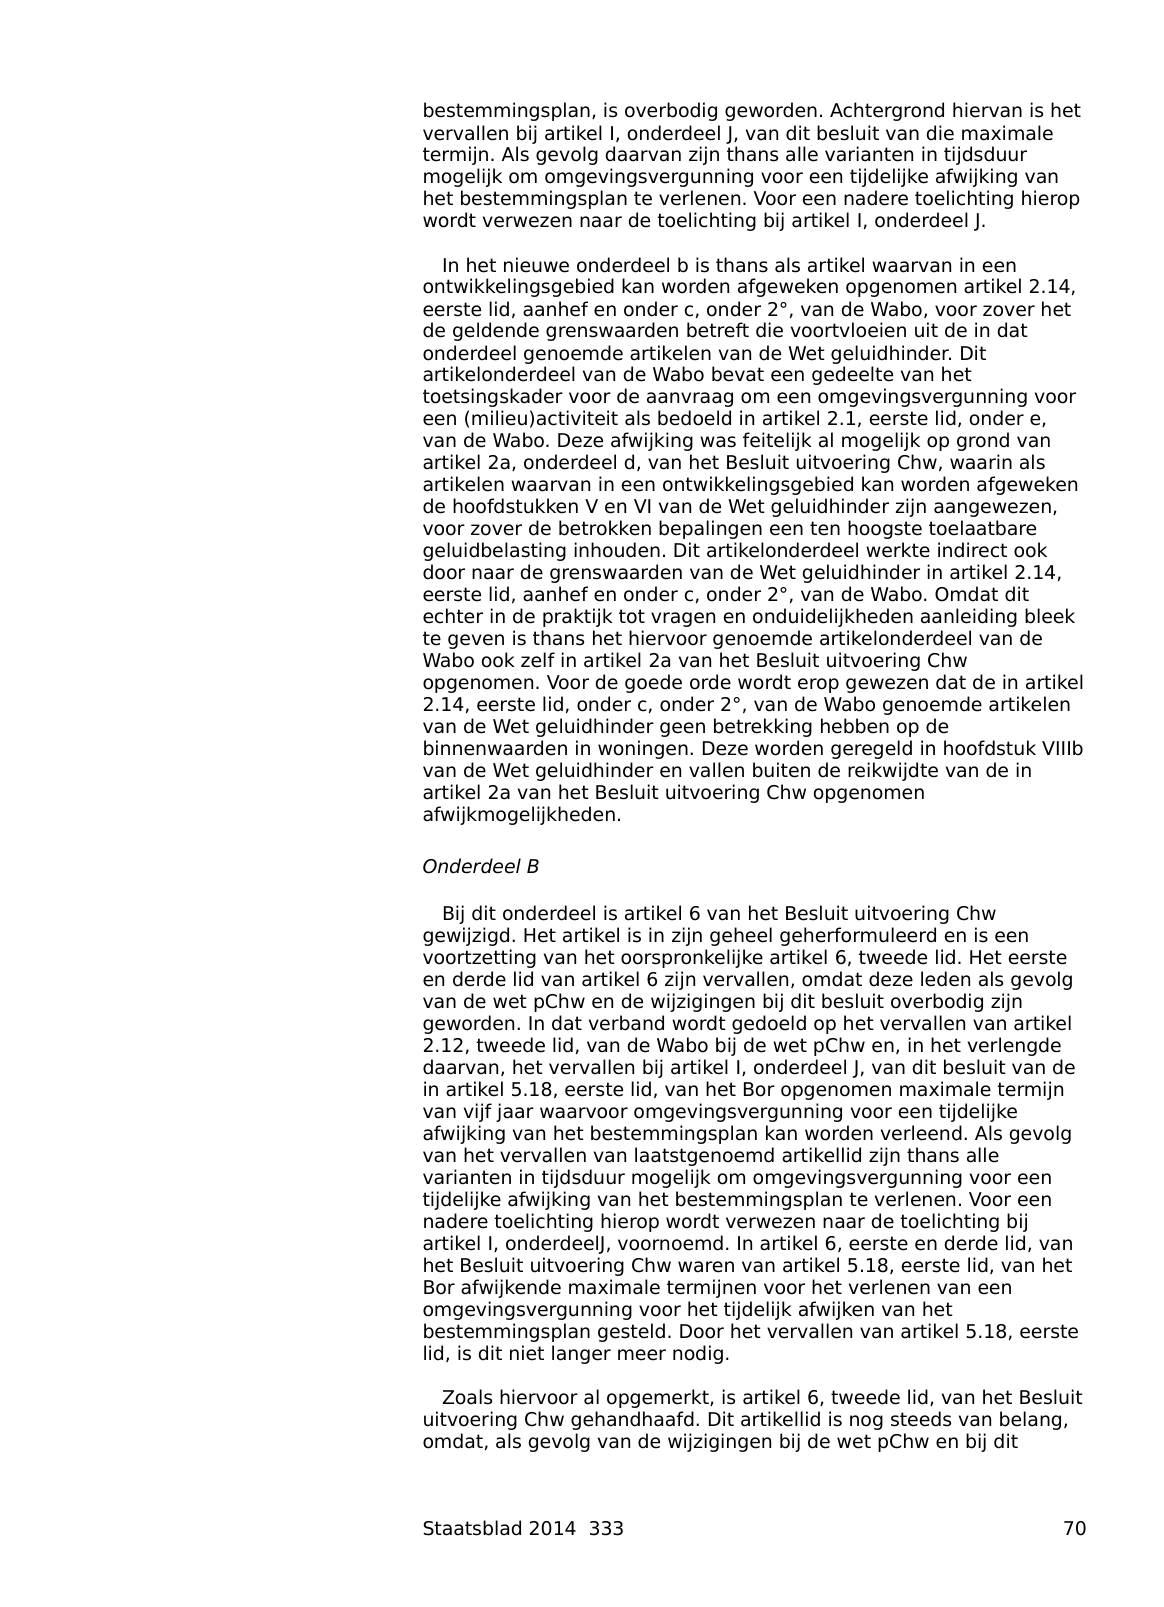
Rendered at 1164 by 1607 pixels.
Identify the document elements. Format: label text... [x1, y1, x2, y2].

subtitle Onderdeel B [422, 856, 1087, 878]
text In het nieuwe onderdeel b is thans als artikel waarvan in een ontwikkelingsgebied kan worden afgeweken opgenomen artikel 2.14, eerste lid, aanhef en onder c, onder 2°, van de Wabo, voor zover het de geldende grenswaarden betreft die voortvloeien uit de in dat onderdeel genoemde artikelen van de Wet geluidhinder. Dit artikelonderdeel van de Wabo bevat een gedeelte van het toetsingskader voor de aanvraag om een omgevingsvergunning voor een (milieu)activiteit als bedoeld in artikel 2.1, eerste lid, onder e, van de Wabo. Deze afwijking was feitelijk al mogelijk op grond van artikel 2a, onderdeel d, van het Besluit uitvoering Chw, waarin als artikelen waarvan in een ontwikkelingsgebied kan worden afgeweken de hoofdstukken V en VI van de Wet geluidhinder zijn aangewezen, voor zover de betrokken bepalingen een ten hoogste toelaatbare geluidbelasting inhouden. Dit artikelonderdeel werkte indirect ook door naar de grenswaarden van de Wet geluidhinder in artikel 2.14, eerste lid, aanhef en onder c, onder 2°, van de Wabo. Omdat dit echter in de praktijk tot vragen en onduidelijkheden aanleiding bleek te geven is thans het hiervoor genoemde artikelonderdeel van de Wabo ook zelf in artikel 2a van het Besluit uitvoering Chw opgenomen. Voor de goede orde wordt erop gewezen dat de in artikel 2.14, eerste lid, onder c, onder 2°, van de Wabo genoemde artikelen van de Wet geluidhinder geen betrekking hebben op de binnenwaarden in woningen. Deze worden geregeld in hoofdstuk VIIIb van de Wet geluidhinder en vallen buiten de reikwijdte van de in artikel 2a van het Besluit uitvoering Chw opgenomen afwijkmogelijkheden. [422, 254, 1087, 826]
text Zoals hiervoor al opgemerkt, is artikel 6, tweede lid, van het Besluit uitvoering Chw gehandhaafd. Dit artikellid is nog steeds van belang, omdat, als gevolg van de wijzigingen bij de wet pChw en bij dit [422, 1387, 1087, 1453]
text bestemmingsplan, is overbodig geworden. Achtergrond hiervan is het vervallen bij artikel I, onderdeel J, van dit besluit van die maximale termijn. Als gevolg daarvan zijn thans alle varianten in tijdsduur mogelijk om omgevingsvergunning voor een tijdelijke afwijking van het bestemmingsplan te verlenen. Voor een nadere toelichting hierop wordt verwezen naar de toelichting bij artikel I, onderdeel J. [422, 100, 1087, 232]
text Bij dit onderdeel is artikel 6 van het Besluit uitvoering Chw gewijzigd. Het artikel is in zijn geheel geherformuleerd en is een voortzetting van het oorspronkelijke artikel 6, tweede lid. Het eerste en derde lid van artikel 6 zijn vervallen, omdat deze leden als gevolg van de wet pChw en de wijzigingen bij dit besluit overbodig zijn geworden. In dat verband wordt gedoeld op het vervallen van artikel 2.12, tweede lid, van de Wabo bij de wet pChw en, in het verlengde daarvan, het vervallen bij artikel I, onderdeel J, van dit besluit van de in artikel 5.18, eerste lid, van het Bor opgenomen maximale termijn van vijf jaar waarvoor omgevingsvergunning voor een tijdelijke afwijking van het bestemmingsplan kan worden verleend. Als gevolg van het vervallen van laatstgenoemd artikellid zijn thans alle varianten in tijdsduur mogelijk om omgevingsvergunning voor een tijdelijke afwijking van het bestemmingsplan te verlenen. Voor een nadere toelichting hierop wordt verwezen naar de toelichting bij artikel I, onderdeelJ, voornoemd. In artikel 6, eerste en derde lid, van het Besluit uitvoering Chw waren van artikel 5.18, eerste lid, van het Bor afwijkende maximale termijnen voor het verlenen van een omgevingsvergunning voor het tijdelijk afwijken van het bestemmingsplan gesteld. Door het vervallen van artikel 5.18, eerste lid, is dit niet langer meer nodig. [422, 903, 1087, 1364]
